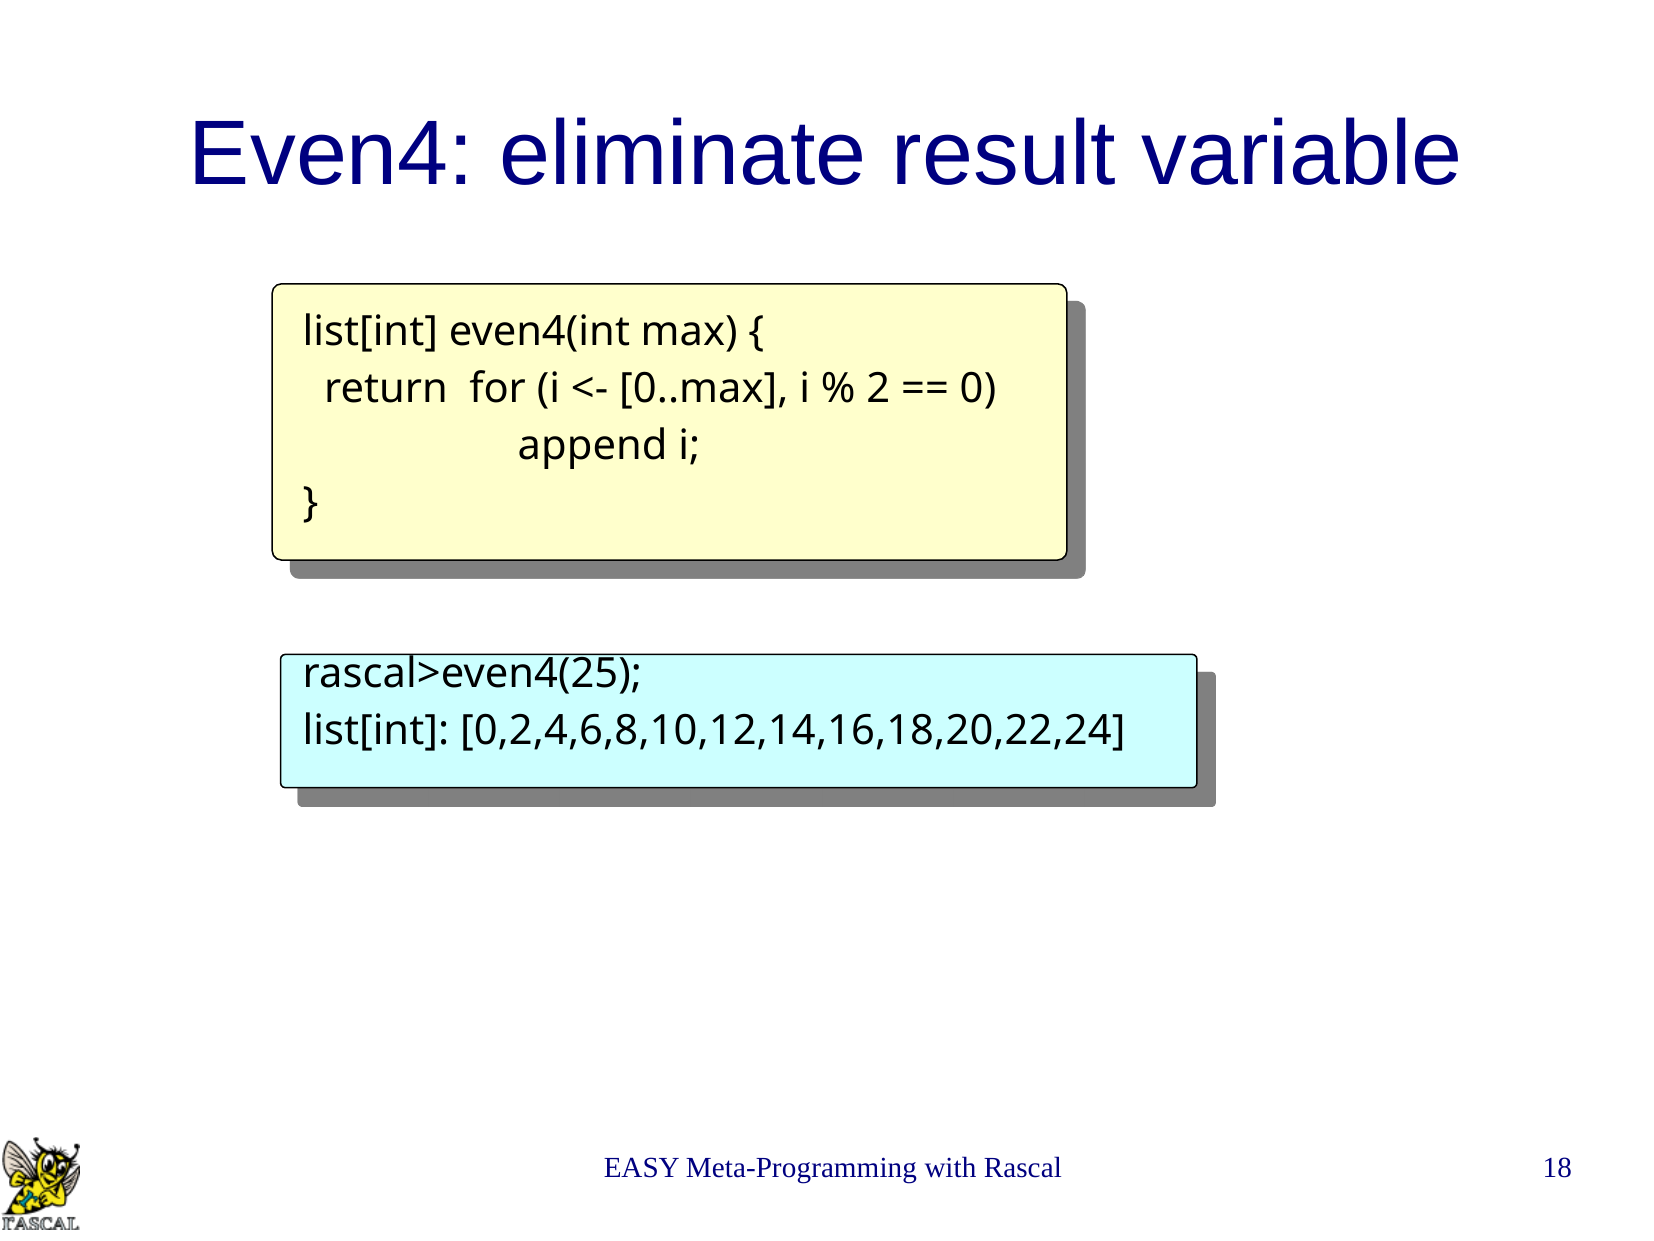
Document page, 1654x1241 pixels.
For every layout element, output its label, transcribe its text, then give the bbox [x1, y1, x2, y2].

text_box [280, 654, 1197, 788]
title Even4: eliminate result variable [82, 49, 1571, 257]
text_box [272, 283, 1067, 561]
picture [1, 1137, 80, 1230]
text_box list[int] even4(int max) { return for (i <- [0..max], i % 2 == 0) append i; } rascal>even4(25); list[int]: [0,2,4,6,8,10,12,14,16,18,20,22,24] [287, 293, 1238, 774]
